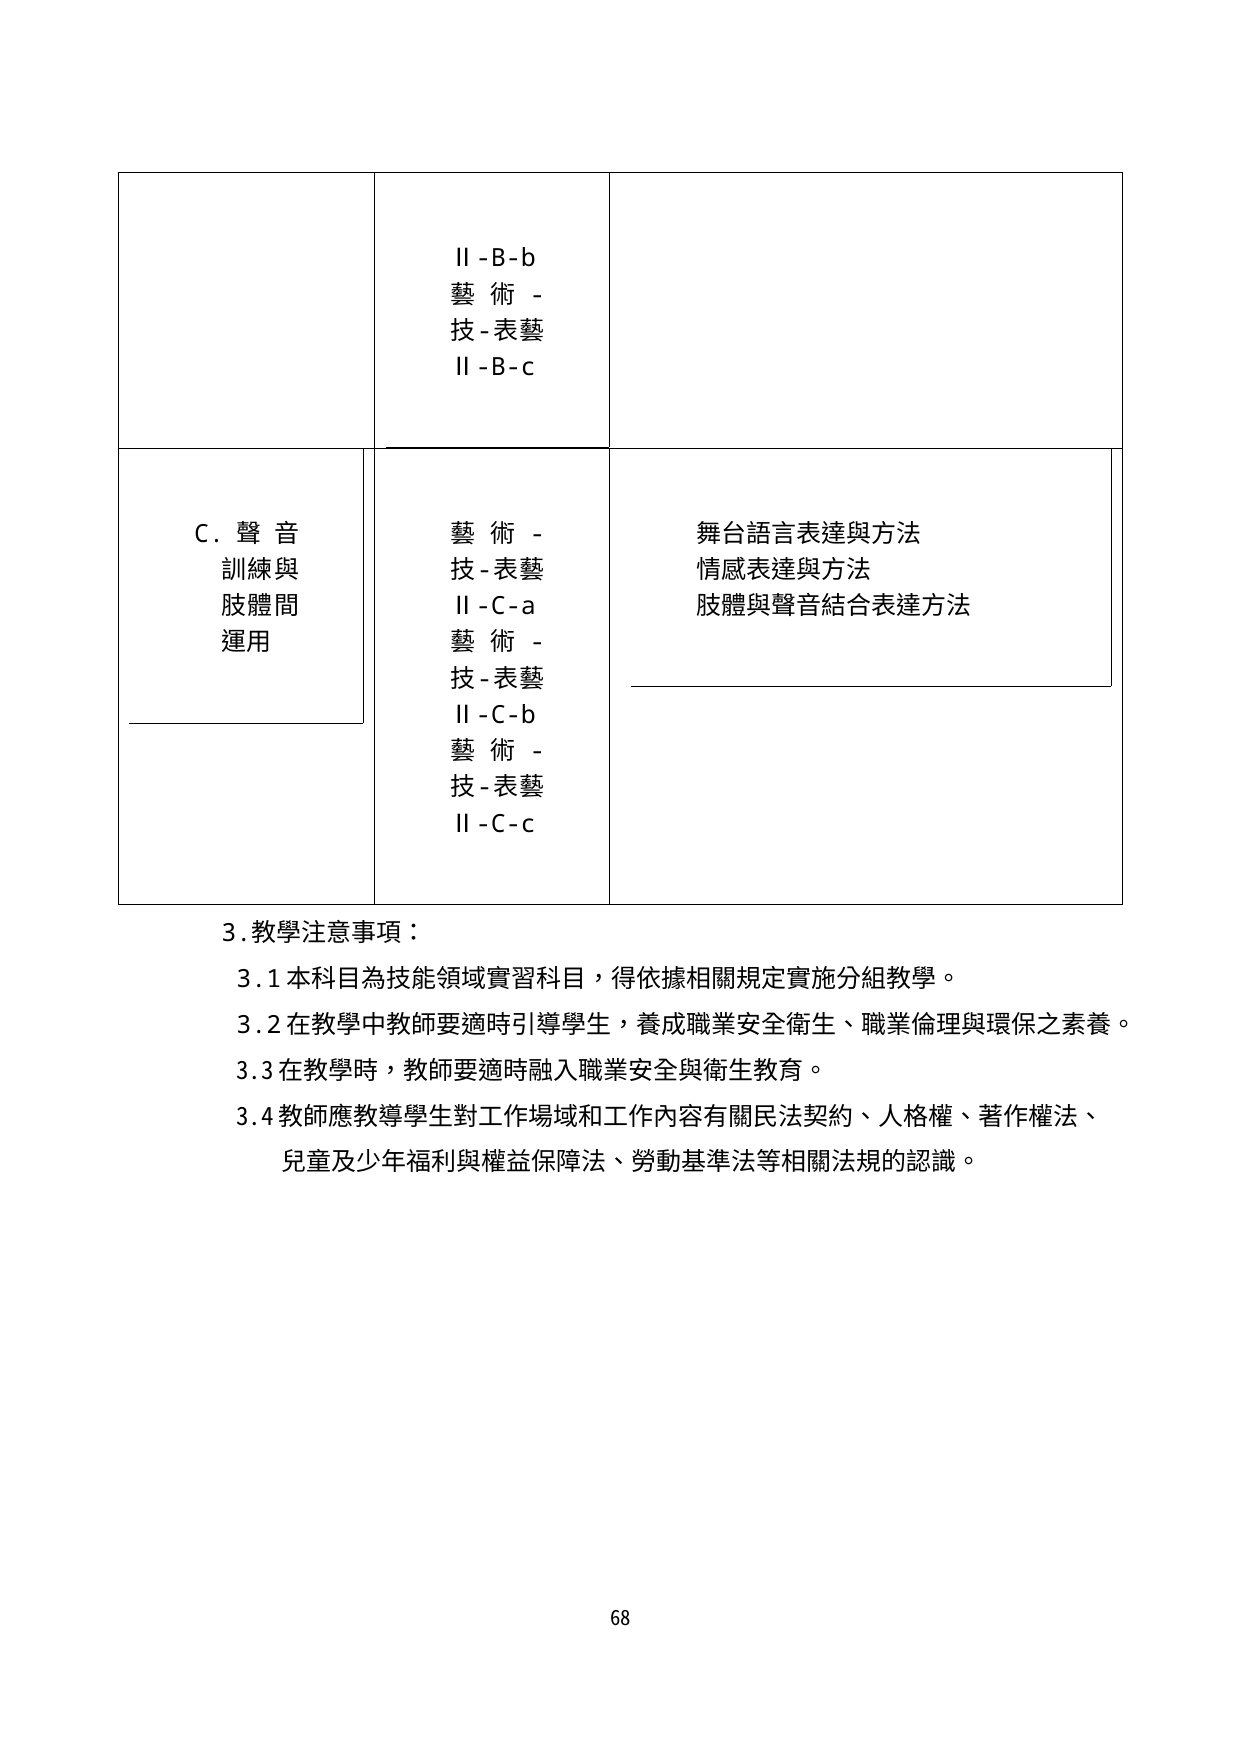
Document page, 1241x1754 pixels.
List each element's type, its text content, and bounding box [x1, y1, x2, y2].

text 3.1本科目為技能領域實習科目，得依據相關規定實施分組教學。 [236, 951, 1122, 997]
table_cell C.聲音訓練與肢體間運用 [119, 449, 374, 904]
table_cell [119, 173, 374, 447]
table_cell 藝術-技-表藝Ⅱ-C-a 藝術-技-表藝Ⅱ-C-b 藝術-技-表藝Ⅱ-C-c [375, 449, 609, 904]
text 3.3在教學時，教師要適時融入職業安全與衛生教育。 [236, 1042, 1122, 1088]
table_cell [610, 173, 620, 447]
table_cell [620, 173, 1122, 447]
text 3.4教師應教導學生對工作場域和工作內容有關民法契約、人格權、著作權法、兒童及少年福利與權益保障法、勞動基準法等相關法規的認識。 [236, 1088, 1122, 1180]
table_cell [610, 449, 620, 904]
table_cell Ⅱ-B-b 藝術-技-表藝Ⅱ-B-c [375, 173, 609, 447]
text 3.教學注意事項： [168, 905, 1122, 951]
text 3.2在教學中教師要適時引導學生，養成職業安全衛生、職業倫理與環保之素養。 [236, 997, 1122, 1042]
table_cell 舞台語言表達與方法 情感表達與方法 肢體與聲音結合表達方法 [620, 449, 1122, 904]
